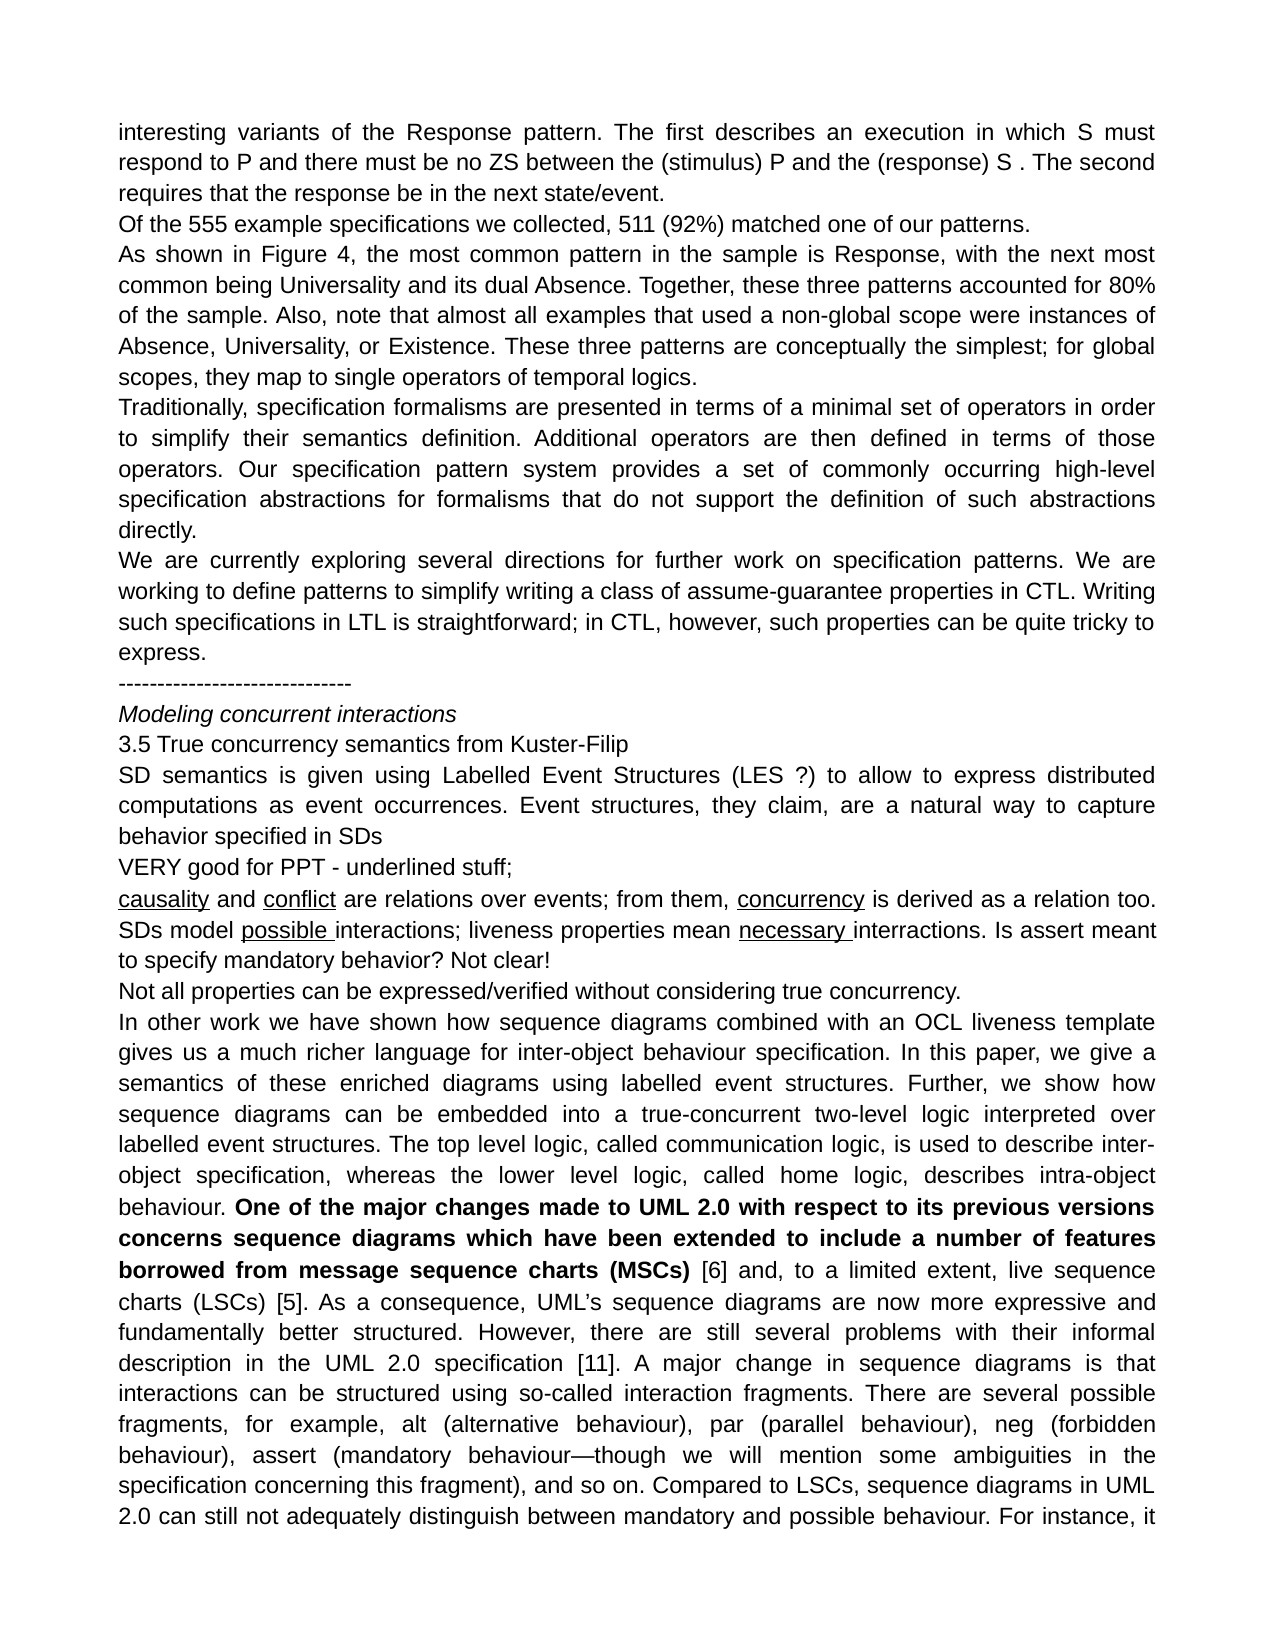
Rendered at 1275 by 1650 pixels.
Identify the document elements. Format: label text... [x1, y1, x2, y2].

text 3.5 True concurrency semantics from Kuster-Filip [118, 731, 1157, 757]
text SD semantics is given using Labelled Event Structures (LES ?) to allow to express distributed computations as event occurrences. Event structures, they claim, are a natural way to capture behavior specified in SDs [118, 761, 1157, 849]
text causality and conflict are relations over events; from them, concurrency is derived as a relation too. SDs model possible interactions; liveness properties mean necessary interractions. Is assert meant to specify mandatory behavior? Not clear! [118, 884, 1157, 974]
text ------------------------------ [118, 669, 1157, 696]
text As shown in Figure 4, the most common pattern in the sample is Response, with the next most common being Universality and its dual Absence. Together, these three patterns accounted for 80% of the sample. Also, note that almost all examples that used a non-global scope were instances of Absence, Universality, or Existence. These three patterns are conceptually the simplest; for global scopes, they map to single operators of temporal logics. [118, 241, 1157, 390]
text Traditionally, specification formalisms are presented in terms of a minimal set of operators in order to simplify their semantics definition. Additional operators are then defined in terms of those operators. Our specification pattern system provides a set of commonly occurring high-level specification abstractions for formalisms that do not support the definition of such abstractions directly. [118, 394, 1157, 543]
text Not all properties can be expressed/verified without considering true concurrency. [118, 977, 1157, 1004]
text We are currently exploring several directions for further work on specification patterns. We are working to define patterns to simplify writing a class of assume-guarantee properties in CTL. Writing such specifications in LTL is straightforward; in CTL, however, such properties can be quite tricky to express. [118, 547, 1157, 666]
text Modeling concurrent interactions [118, 700, 1157, 727]
text VERY good for PPT - underlined stuff; [118, 853, 1157, 880]
text Of the 555 example specifications we collected, 511 (92%) matched one of our patterns. [118, 210, 1157, 237]
text In other work we have shown how sequence diagrams combined with an OCL liveness template gives us a much richer language for inter-object behaviour specification. In this paper, we give a semantics of these enriched diagrams using labelled event structures. Further, we show how sequence diagrams can be embedded into a true-concurrent two-level logic interpreted over labelled event structures. The top level logic, called communication logic, is used to describe inter-object specification, whereas the lower level logic, called home logic, describes intra-object behaviour. One of the major changes made to UML 2.0 with respect to its previous versions concerns sequence diagrams which have been extended to include a number of features borrowed from message sequence charts (MSCs) [6] and, to a limited extent, live sequence charts (LSCs) [5]. As a consequence, UML’s sequence diagrams are now more expressive and fundamentally better structured. However, there are still several problems with their informal description in the UML 2.0 specification [11]. A major change in sequence diagrams is that interactions can be structured using so-called interaction fragments. There are several possible fragments, for example, alt (alternative behaviour), par (parallel behaviour), neg (forbidden behaviour), assert (mandatory behaviour—though we will mention some ambiguities in the specification concerning this fragment), and so on. Compared to LSCs, sequence diagrams in UML 2.0 can still not adequately distinguish between mandatory and possible behaviour. For instance, it [118, 1008, 1157, 1529]
text interesting variants of the Response pattern. The first describes an execution in which S must respond to P and there must be no ZS between the (stimulus) P and the (response) S . The second requires that the response be in the next state/event. [118, 118, 1157, 206]
